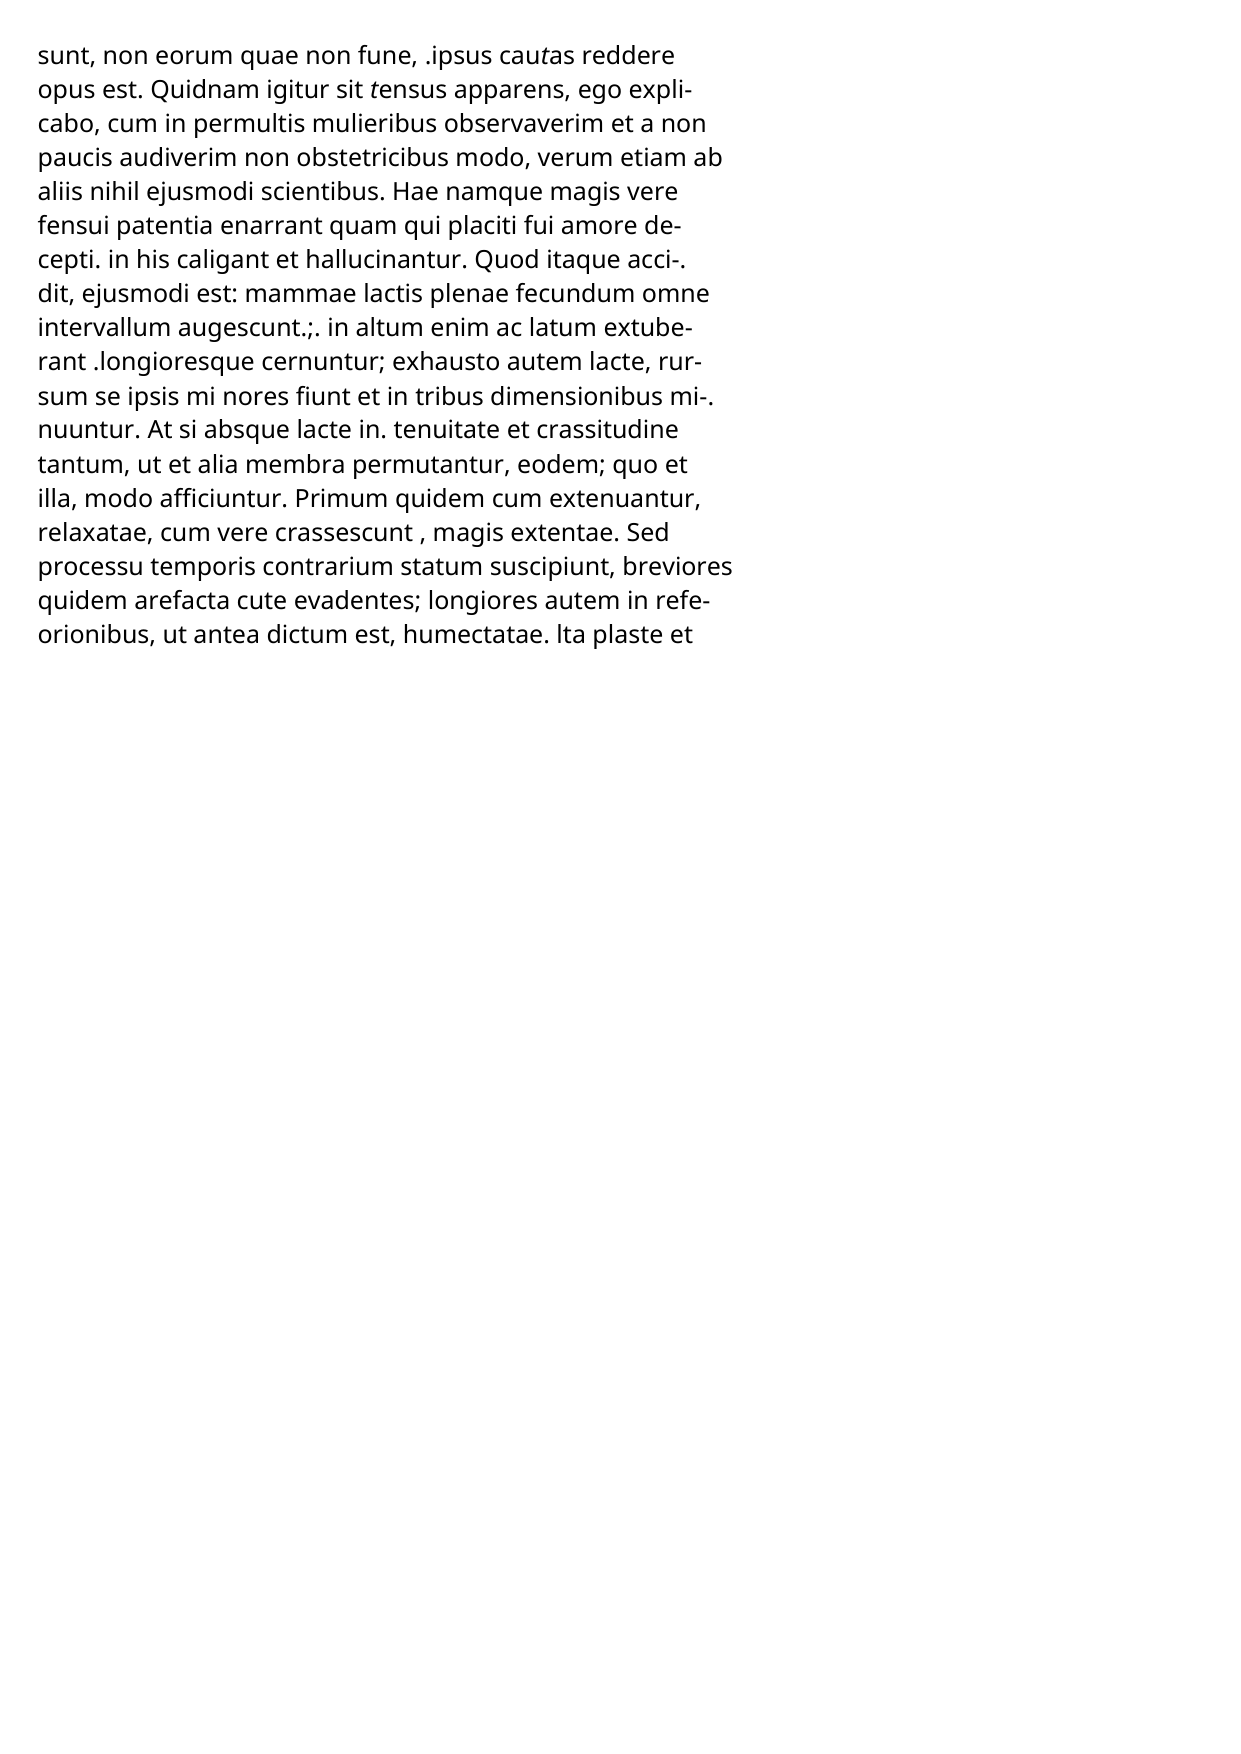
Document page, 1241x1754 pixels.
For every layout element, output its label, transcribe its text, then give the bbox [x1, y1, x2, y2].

text sunt, non eorum quae non fune, .ipsus cautas reddere opus est. Quidnam igitur sit tensus apparens, ego expli- cabo, cum in permultis mulieribus observaverim et a non paucis audiverim non obstetricibus modo, verum etiam ab aliis nihil ejusmodi scientibus. Hae namque magis vere fensui patentia enarrant quam qui placiti fui amore de- cepti. in his caligant et hallucinantur. Quod itaque acci-. dit, ejusmodi est: mammae lactis plenae fecundum omne intervallum augescunt.;. in altum enim ac latum extube- rant .longioresque cernuntur; exhausto autem lacte, rur- sum se ipsis mi nores fiunt et in tribus dimensionibus mi-. nuuntur. At si absque lacte in. tenuitate et crassitudine tantum, ut et alia membra permutantur, eodem; quo et illa, modo afficiuntur. Primum quidem cum extenuantur, relaxatae, cum vere crassescunt , magis extentae. Sed processu temporis contrarium statum suscipiunt, breviores quidem arefacta cute evadentes; longiores autem in refe- orionibus, ut antea dictum est, humectatae. lta plaste et [37, 37, 1203, 651]
